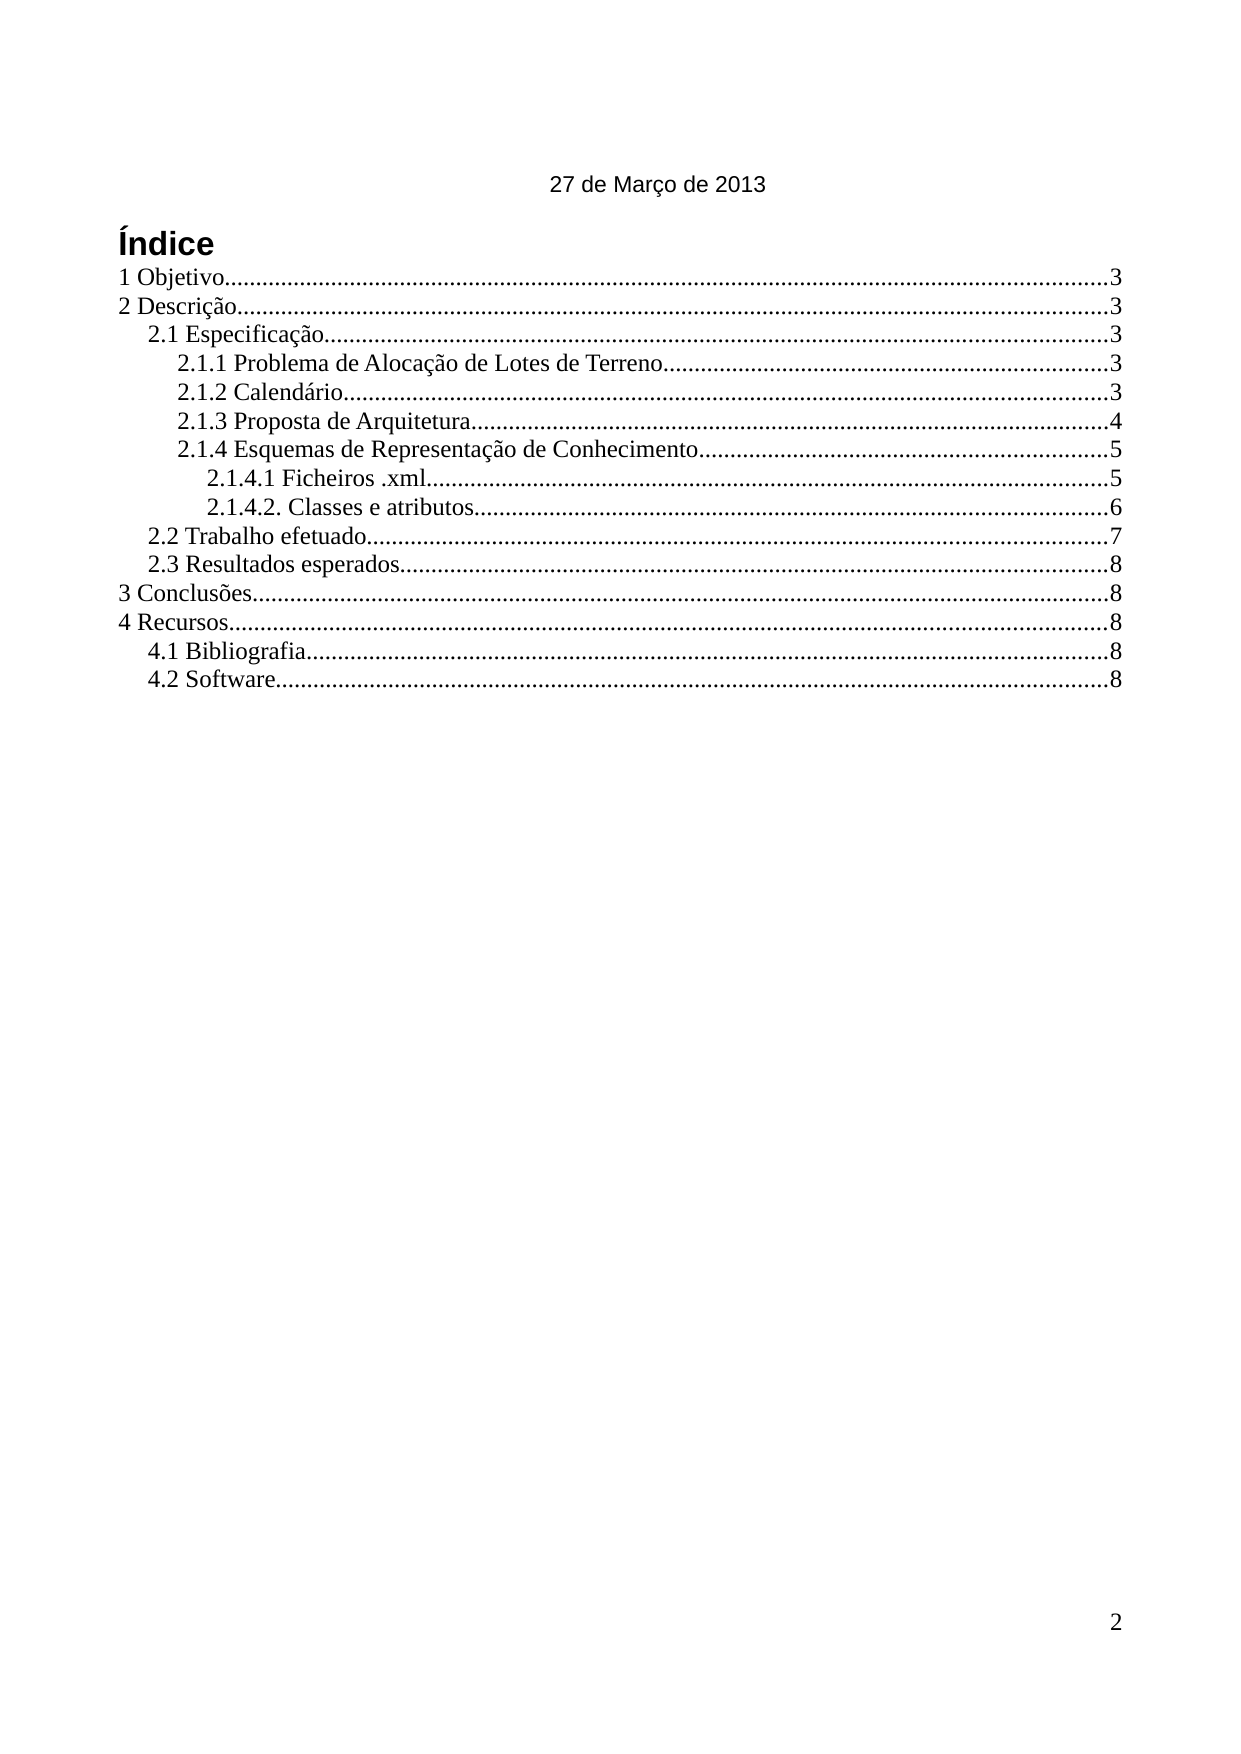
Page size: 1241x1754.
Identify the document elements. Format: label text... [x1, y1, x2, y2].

text 2.1.4.1 Ficheiros .xml 5 [207, 463, 1122, 492]
text 1 Objetivo 3 [118, 262, 1122, 291]
text 2 Descrição 3 [118, 291, 1122, 319]
text 2.2 Trabalho efetuado 7 [148, 521, 1122, 549]
text 2.1.3 Proposta de Arquitetura 4 [177, 406, 1122, 434]
text 4 Recursos 8 [118, 607, 1122, 636]
text 3 Conclusões 8 [118, 578, 1122, 607]
text 2.1 Especificação 3 [148, 319, 1122, 348]
text 2.1.4 Esquemas de Representação de Conhecimento 5 [177, 434, 1122, 463]
text 2.1.2 Calendário 3 [177, 377, 1122, 406]
text 4.2 Software 8 [148, 664, 1122, 693]
text 2.1.4.2. Classes e atributos 6 [207, 492, 1122, 521]
subtitle Índice [118, 223, 1122, 262]
text 4.1 Bibliografia 8 [148, 636, 1122, 664]
text 2.1.1 Problema de Alocação de Lotes de Terreno 3 [177, 348, 1122, 377]
text 2.3 Resultados esperados 8 [148, 549, 1122, 578]
text 27 de Março de 2013 [118, 171, 1122, 197]
